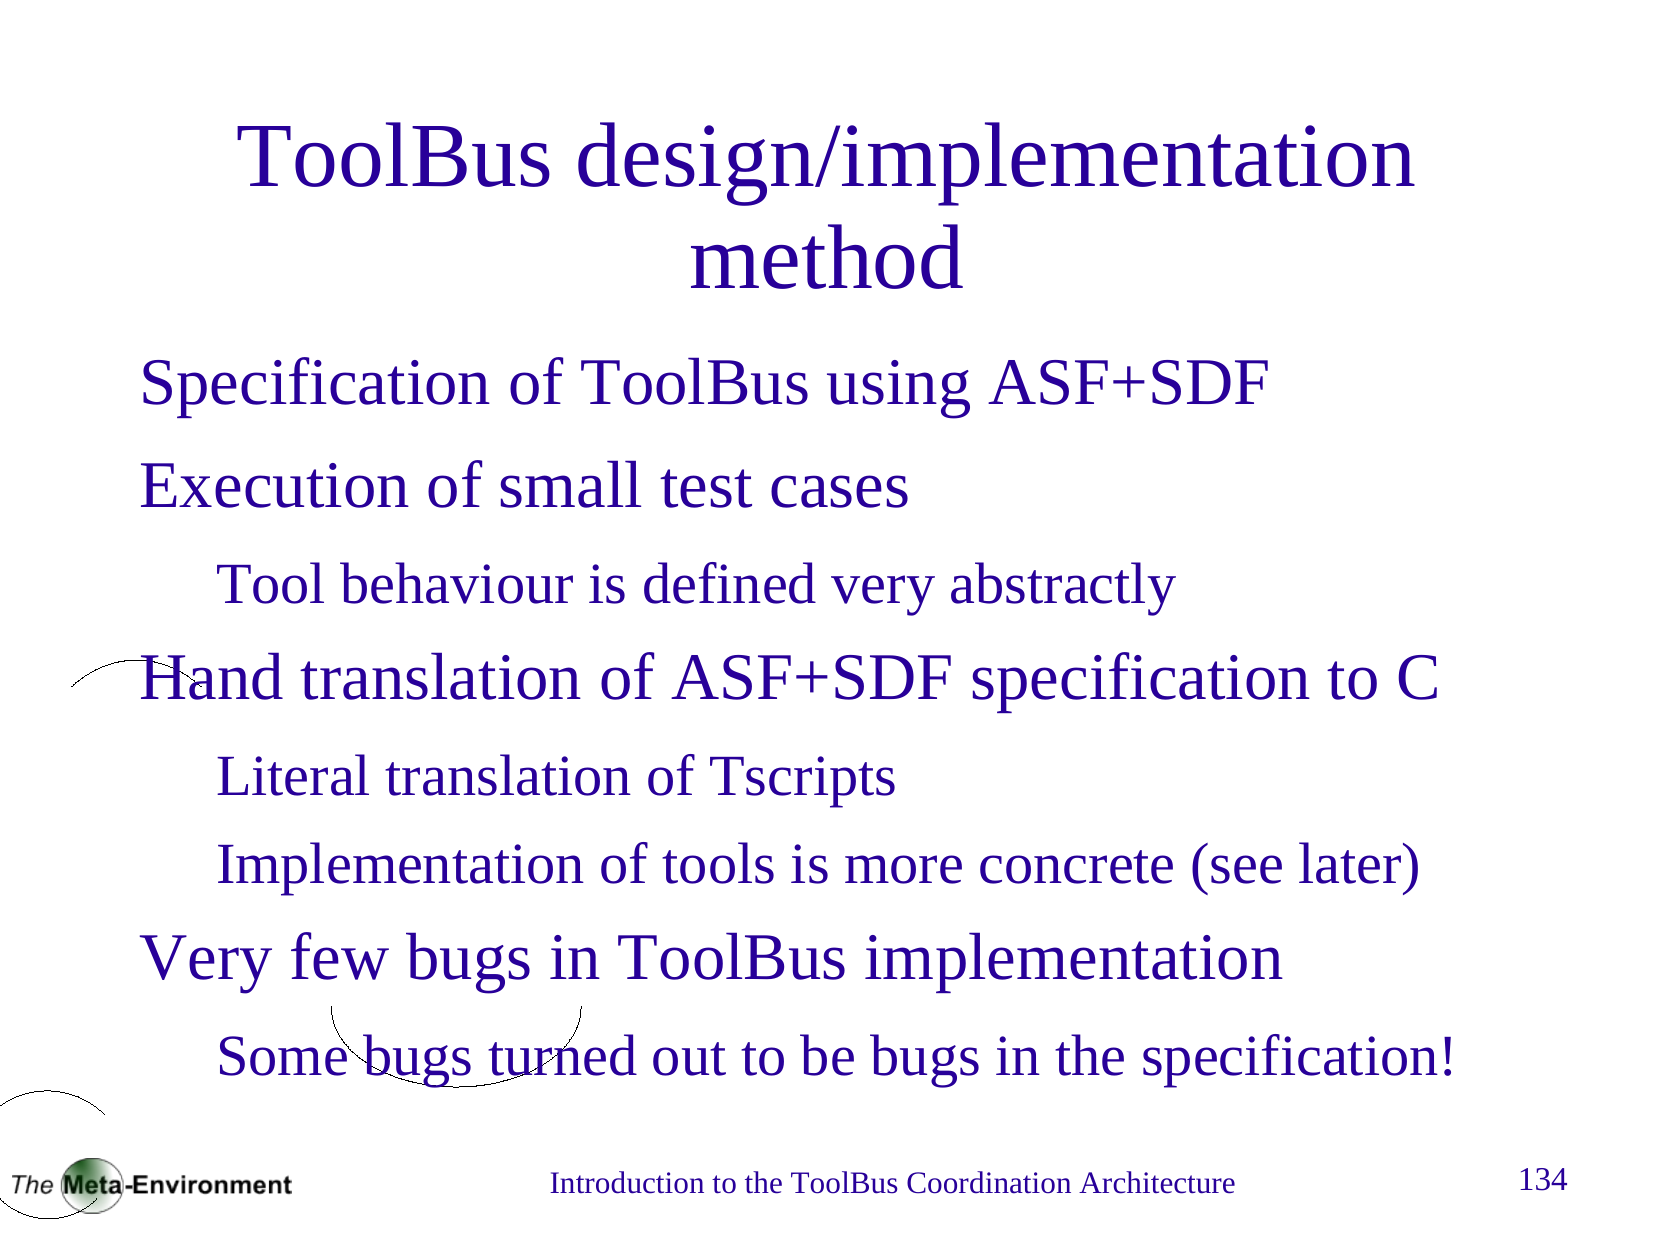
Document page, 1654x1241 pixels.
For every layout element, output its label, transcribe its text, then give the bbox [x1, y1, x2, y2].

title ToolBus design/implementation method [121, 96, 1534, 317]
list Specification of ToolBus using ASF+SDF Execution of small test cases Tool behaviour is defined very abstractly Hand translation of ASF+SDF specification to C Literal translation of Tscripts Implementation of tools is more concrete (see later) Very few bugs in ToolBus implementation Some bugs turned out to be bugs in the specification! [121, 344, 1534, 1137]
picture [12, 1158, 292, 1214]
